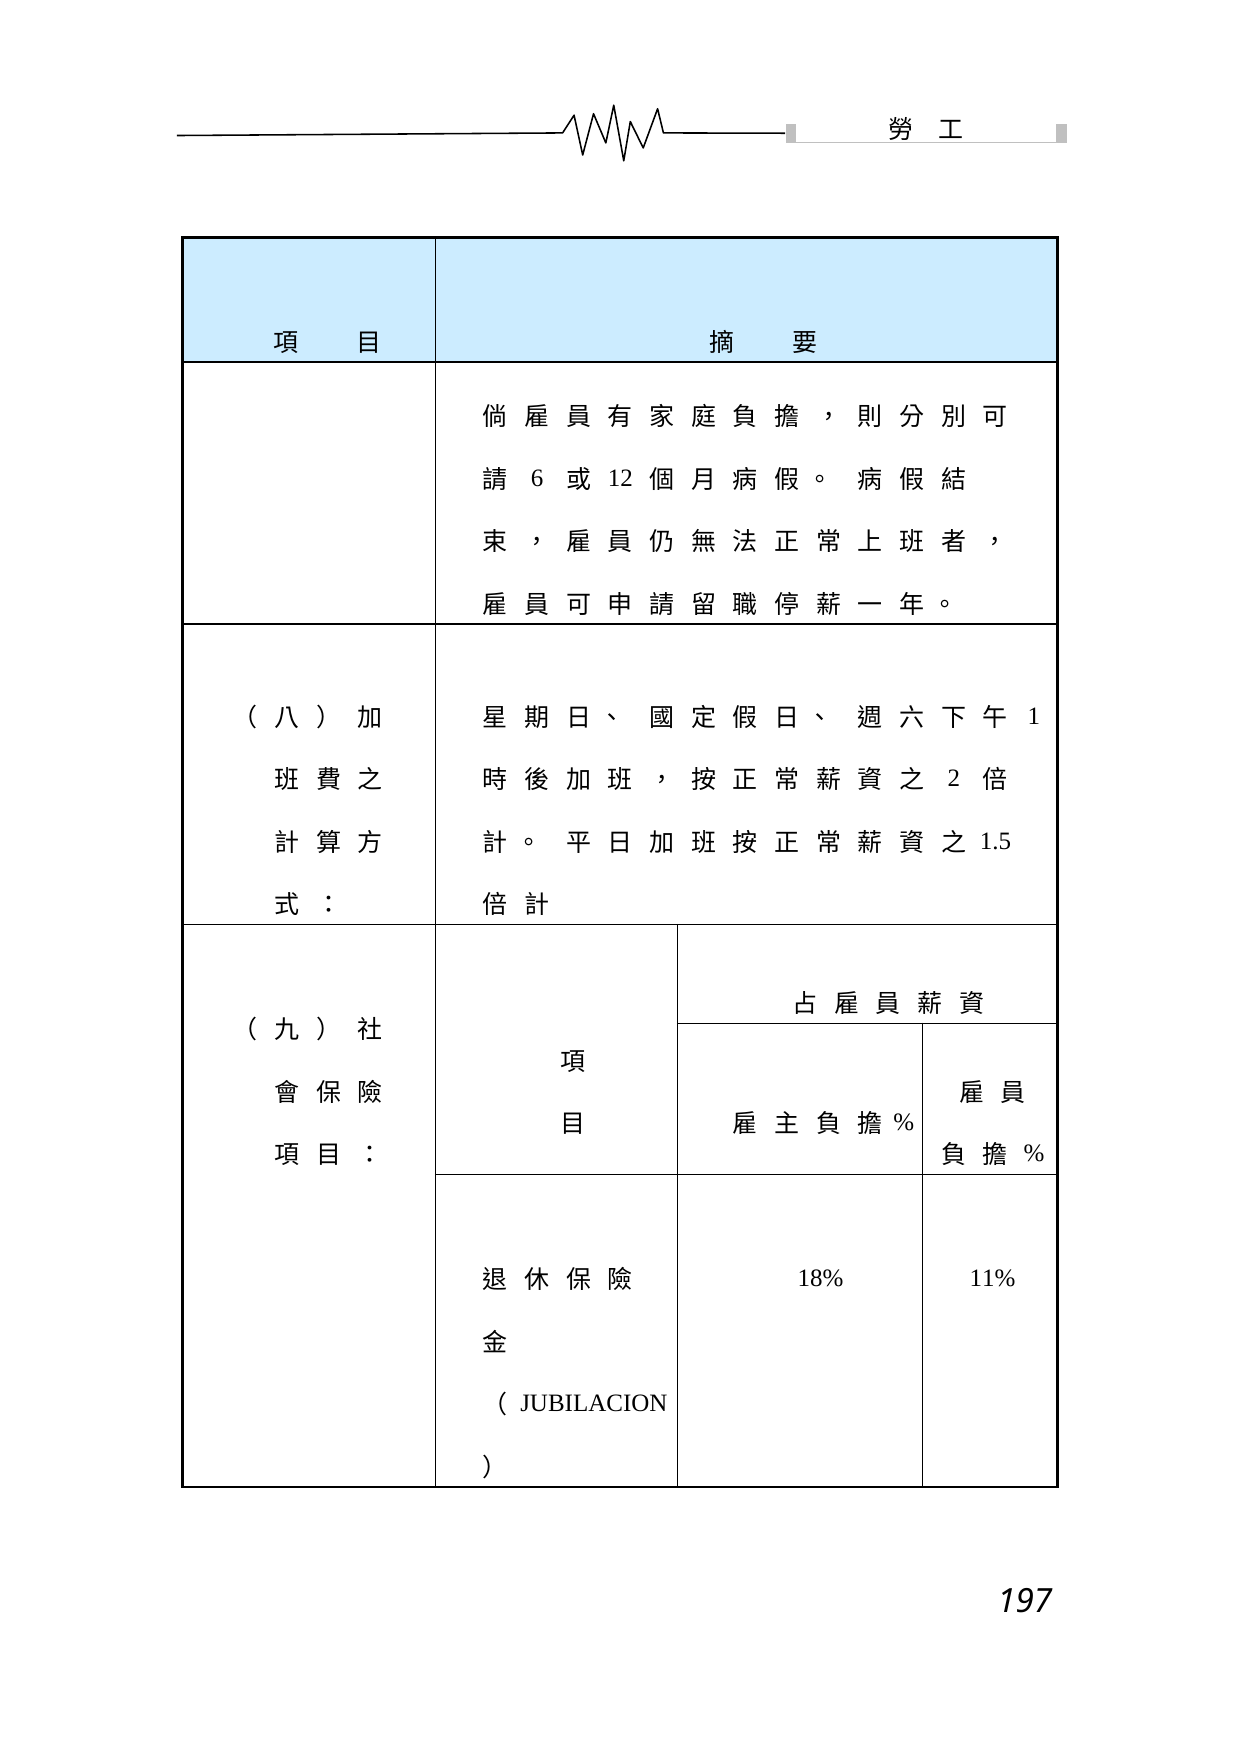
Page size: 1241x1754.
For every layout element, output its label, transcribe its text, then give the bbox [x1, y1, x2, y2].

table_cell [184, 363, 435, 623]
table_cell 雇主負擔% [678, 1024, 922, 1174]
table_cell 11% [923, 1175, 1056, 1486]
table_cell 星期日、國定假日、週六下午1時後加班，按正常薪資之2倍計。平日加班按正常薪資之1.5倍計 [436, 625, 1056, 924]
table_cell （九）社會保險項目： [184, 925, 435, 1486]
table_cell 占雇員薪資 [678, 925, 1056, 1023]
table_header 摘 要 [436, 239, 1056, 361]
table_cell 18% [678, 1175, 922, 1486]
table_header 項 目 [184, 239, 435, 361]
table_cell 倘雇員有家庭負擔，則分別可請6或12個月病假。病假結束，雇員仍無法正常上班者，雇員可申請留職停薪一年。 [436, 363, 1056, 623]
table_cell （八）加班費之計算方式： [184, 625, 435, 924]
table_cell 退休保險金（JUBILACION） [436, 1175, 677, 1486]
table_cell 雇員負擔% [923, 1024, 1056, 1174]
table_cell 項 目 [436, 925, 677, 1174]
